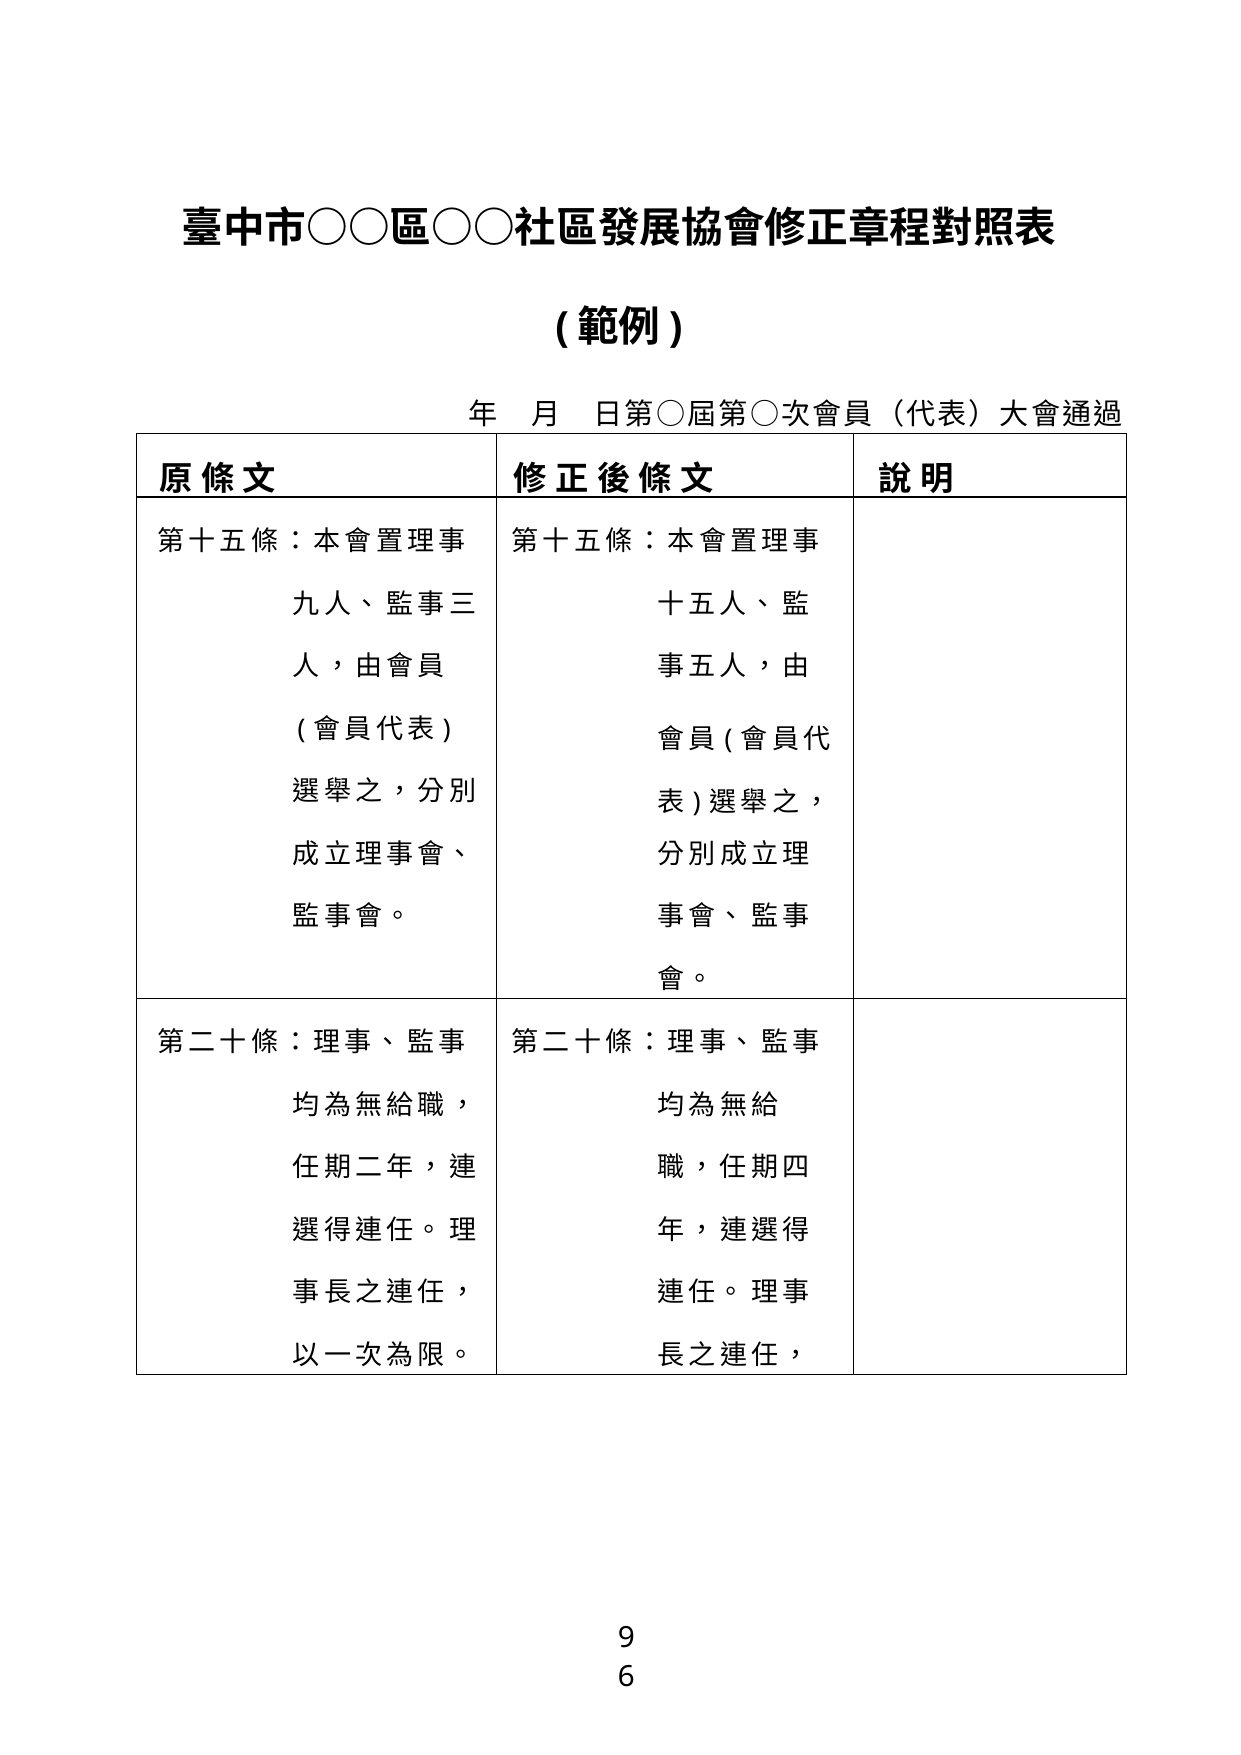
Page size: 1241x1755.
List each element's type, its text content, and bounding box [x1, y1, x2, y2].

table_header 修正後條文 [497, 434, 853, 496]
table_cell 第二十條：理事、監事均為無給職，任期二年，連選得連任。理事長之連任，以一次為限。 [137, 999, 496, 1373]
text 臺中市○○區○○社區發展協會修正章程對照表 [113, 183, 1124, 245]
table_header 原條文 [137, 434, 496, 496]
table_cell 第十五條：本會置理事九人、監事三人，由會員(會員代表)選舉之，分別成立理事會、監事會。 [137, 498, 496, 997]
table_cell 第十五條：本會置理事十五人、監事五人，由會員(會員代表)選舉之，分別成立理事會、監事會。 [497, 498, 853, 997]
table_header 說明 [854, 434, 1126, 496]
table_cell [854, 999, 1126, 1373]
table_cell 第二十條：理事、監事均為無給職，任期四年，連選得連任。理事長之連任， [497, 999, 853, 1373]
text (範例) [113, 245, 1124, 370]
table_cell [854, 498, 1126, 997]
text 年 月 日第○屆第○次會員（代表）大會通過 [113, 370, 1124, 433]
